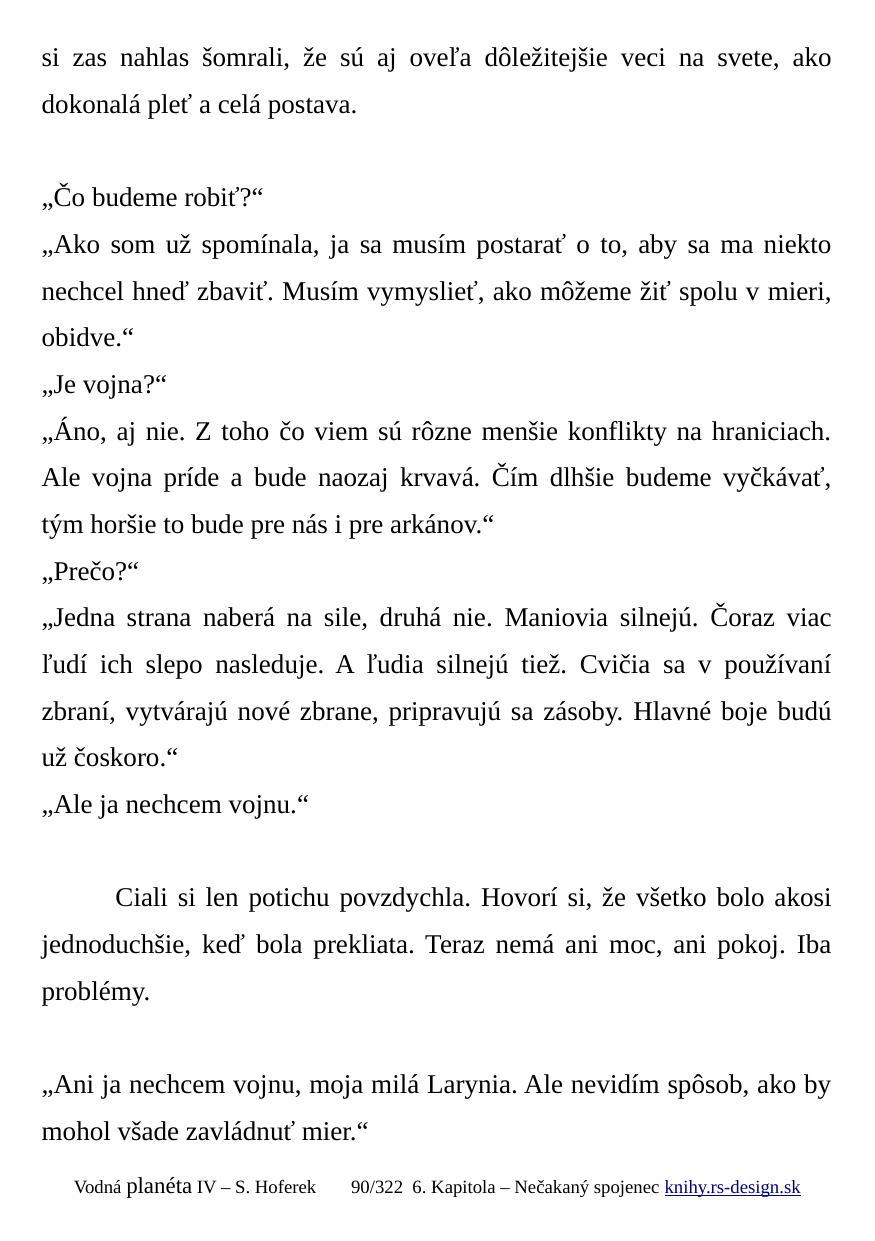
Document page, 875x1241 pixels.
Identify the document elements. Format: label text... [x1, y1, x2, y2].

text „Áno, aj nie. Z toho čo viem sú rôzne menšie konflikty na hraniciach. Ale vojna príde a bude naozaj krvavá. Čím dlhšie budeme vyčkávať, tým horšie to bude pre nás i pre arkánov.“ [41, 415, 833, 539]
text „Ako som už spomínala, ja sa musím postarať o to, aby sa ma niekto nechcel hneď zbaviť. Musím vymyslieť, ako môžeme žiť spolu v mieri, obidve.“ [41, 228, 833, 352]
text „Ale ja nechcem vojnu.“ [41, 788, 833, 819]
text „Čo budeme robiť?“ [41, 181, 833, 212]
text „Jedna strana naberá na sile, druhá nie. Maniovia silnejú. Čoraz viac ľudí ich slepo nasleduje. A ľudia silnejú tiež. Cvičia sa v používaní zbraní, vytvárajú nové zbrane, pripravujú sa zásoby. Hlavné boje budú už čoskoro.“ [41, 601, 833, 772]
text „Ani ja nechcem vojnu, moja milá Larynia. Ale nevidím spôsob, ako by mohol všade zavládnuť mier.“ [41, 1068, 833, 1146]
text „Je vojna?“ [41, 368, 833, 399]
text si zas nahlas šomrali, že sú aj oveľa dôležitejšie veci na svete, ako dokonalá pleť a celá postava. [41, 41, 833, 119]
text „Prečo?“ [41, 555, 833, 586]
text Ciali si len potichu povzdychla. Hovorí si, že všetko bolo akosi jednoduchšie, keď bola prekliata. Teraz nemá ani moc, ani pokoj. Iba problémy. [41, 881, 833, 1006]
